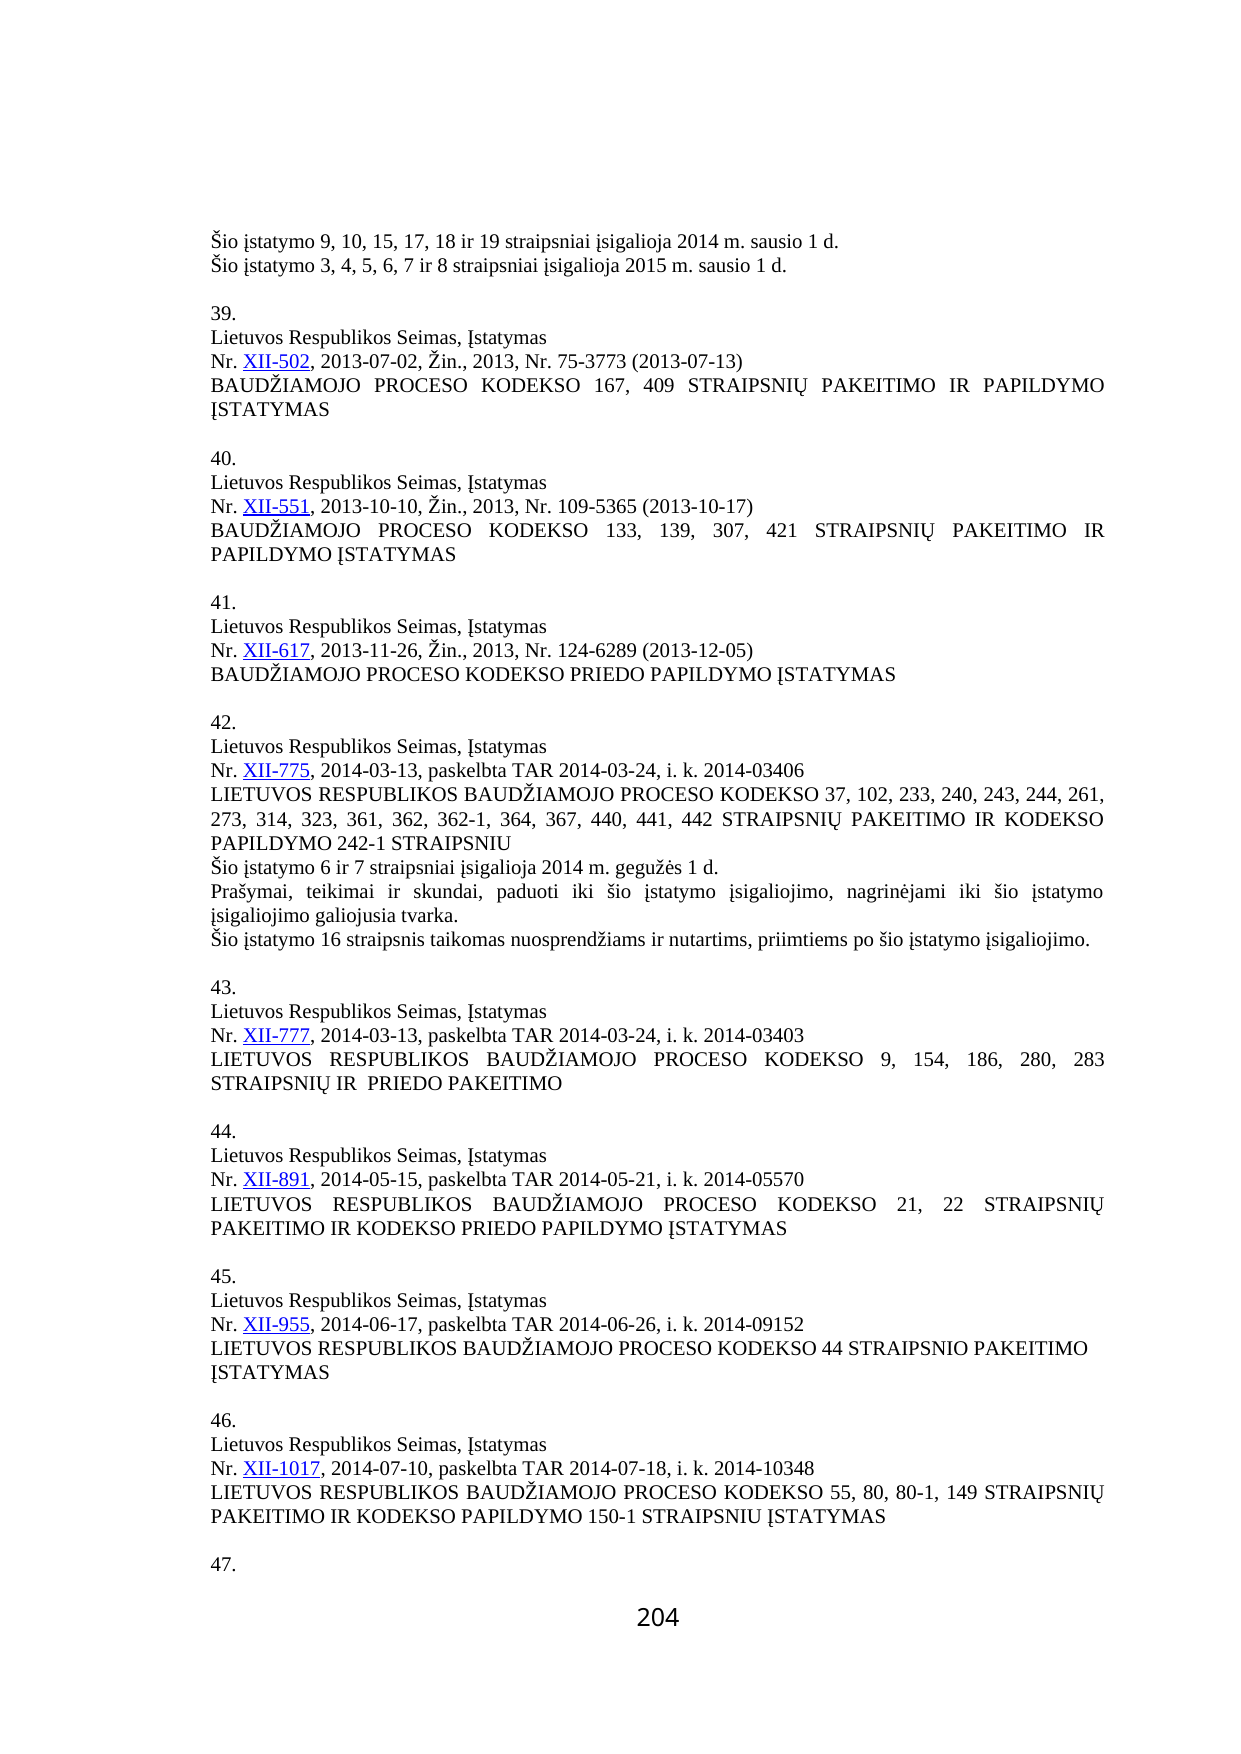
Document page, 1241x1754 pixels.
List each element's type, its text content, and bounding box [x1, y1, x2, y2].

text Nr. XII-551, 2013-10-10, Žin., 2013, Nr. 109-5365 (2013-10-17) [210, 494, 1105, 518]
text Nr. XII-891, 2014-05-15, paskelbta TAR 2014-05-21, i. k. 2014-05570 [210, 1167, 1105, 1191]
text Nr. XII-955, 2014-06-17, paskelbta TAR 2014-06-26, i. k. 2014-09152 [210, 1312, 1105, 1336]
text Lietuvos Respublikos Seimas, Įstatymas [210, 734, 1105, 758]
text Šio įstatymo 6 ir 7 straipsniai įsigalioja 2014 m. gegužės 1 d. [210, 854, 1105, 879]
text LIETUVOS RESPUBLIKOS BAUDŽIAMOJO PROCESO KODEKSO 9, 154, 186, 280, 283 STRAIPSNIŲ IR PRIEDO PAKEITIMO [210, 1047, 1105, 1095]
text Nr. XII-502, 2013-07-02, Žin., 2013, Nr. 75-3773 (2013-07-13) [210, 349, 1105, 373]
text Lietuvos Respublikos Seimas, Įstatymas [210, 469, 1105, 494]
text Lietuvos Respublikos Seimas, Įstatymas [210, 1288, 1105, 1312]
text Nr. XII-777, 2014-03-13, paskelbta TAR 2014-03-24, i. k. 2014-03403 [210, 1023, 1105, 1047]
text Šio įstatymo 3, 4, 5, 6, 7 ir 8 straipsniai įsigalioja 2015 m. sausio 1 d. [210, 253, 1105, 277]
text 42. [210, 710, 1105, 734]
text Nr. XII-775, 2014-03-13, paskelbta TAR 2014-03-24, i. k. 2014-03406 [210, 758, 1105, 782]
text 44. [210, 1119, 1105, 1143]
text Šio įstatymo 16 straipsnis taikomas nuosprendžiams ir nutartims, priimtiems po šio įstatymo įsigaliojimo. [210, 927, 1105, 951]
text 43. [210, 975, 1105, 999]
text 40. [210, 446, 1105, 469]
text 39. [210, 301, 1105, 325]
text LIETUVOS RESPUBLIKOS BAUDŽIAMOJO PROCESO KODEKSO 37, 102, 233, 240, 243, 244, 261, 273, 314, 323, 361, 362, 362-1, 364, 367, 440, 441, 442 STRAIPSNIŲ PAKEITIMO IR KODEKSO PAPILDYMO 242-1 STRAIPSNIU [210, 782, 1105, 854]
text BAUDŽIAMOJO PROCESO KODEKSO PRIEDO PAPILDYMO ĮSTATYMAS [210, 662, 1105, 686]
text LIETUVOS RESPUBLIKOS BAUDŽIAMOJO PROCESO KODEKSO 55, 80, 80-1, 149 STRAIPSNIŲ PAKEITIMO IR KODEKSO PAPILDYMO 150-1 STRAIPSNIU ĮSTATYMAS [210, 1480, 1105, 1528]
text Lietuvos Respublikos Seimas, Įstatymas [210, 999, 1105, 1023]
text Prašymai, teikimai ir skundai, paduoti iki šio įstatymo įsigaliojimo, nagrinėjami iki šio įstatymo įsigaliojimo galiojusia tvarka. [210, 879, 1105, 927]
text 41. [210, 590, 1105, 614]
text Lietuvos Respublikos Seimas, Įstatymas [210, 614, 1105, 638]
text Nr. XII-617, 2013-11-26, Žin., 2013, Nr. 124-6289 (2013-12-05) [210, 638, 1105, 662]
text 47. [210, 1552, 1105, 1576]
text Šio įstatymo 9, 10, 15, 17, 18 ir 19 straipsniai įsigalioja 2014 m. sausio 1 d. [210, 229, 1105, 253]
text 45. [210, 1264, 1105, 1288]
text BAUDŽIAMOJO PROCESO KODEKSO 133, 139, 307, 421 STRAIPSNIŲ PAKEITIMO IR PAPILDYMO ĮSTATYMAS [210, 518, 1105, 566]
text LIETUVOS RESPUBLIKOS BAUDŽIAMOJO PROCESO KODEKSO 44 STRAIPSNIO PAKEITIMO ĮSTATYMAS [210, 1336, 1105, 1384]
text Nr. XII-1017, 2014-07-10, paskelbta TAR 2014-07-18, i. k. 2014-10348 [210, 1456, 1105, 1480]
text Lietuvos Respublikos Seimas, Įstatymas [210, 1143, 1105, 1167]
text Lietuvos Respublikos Seimas, Įstatymas [210, 325, 1105, 349]
text LIETUVOS RESPUBLIKOS BAUDŽIAMOJO PROCESO KODEKSO 21, 22 STRAIPSNIŲ PAKEITIMO IR KODEKSO PRIEDO PAPILDYMO ĮSTATYMAS [210, 1191, 1105, 1239]
text 46. [210, 1408, 1105, 1432]
text Lietuvos Respublikos Seimas, Įstatymas [210, 1432, 1105, 1456]
text BAUDŽIAMOJO PROCESO KODEKSO 167, 409 STRAIPSNIŲ PAKEITIMO IR PAPILDYMO ĮSTATYMAS [210, 373, 1105, 421]
